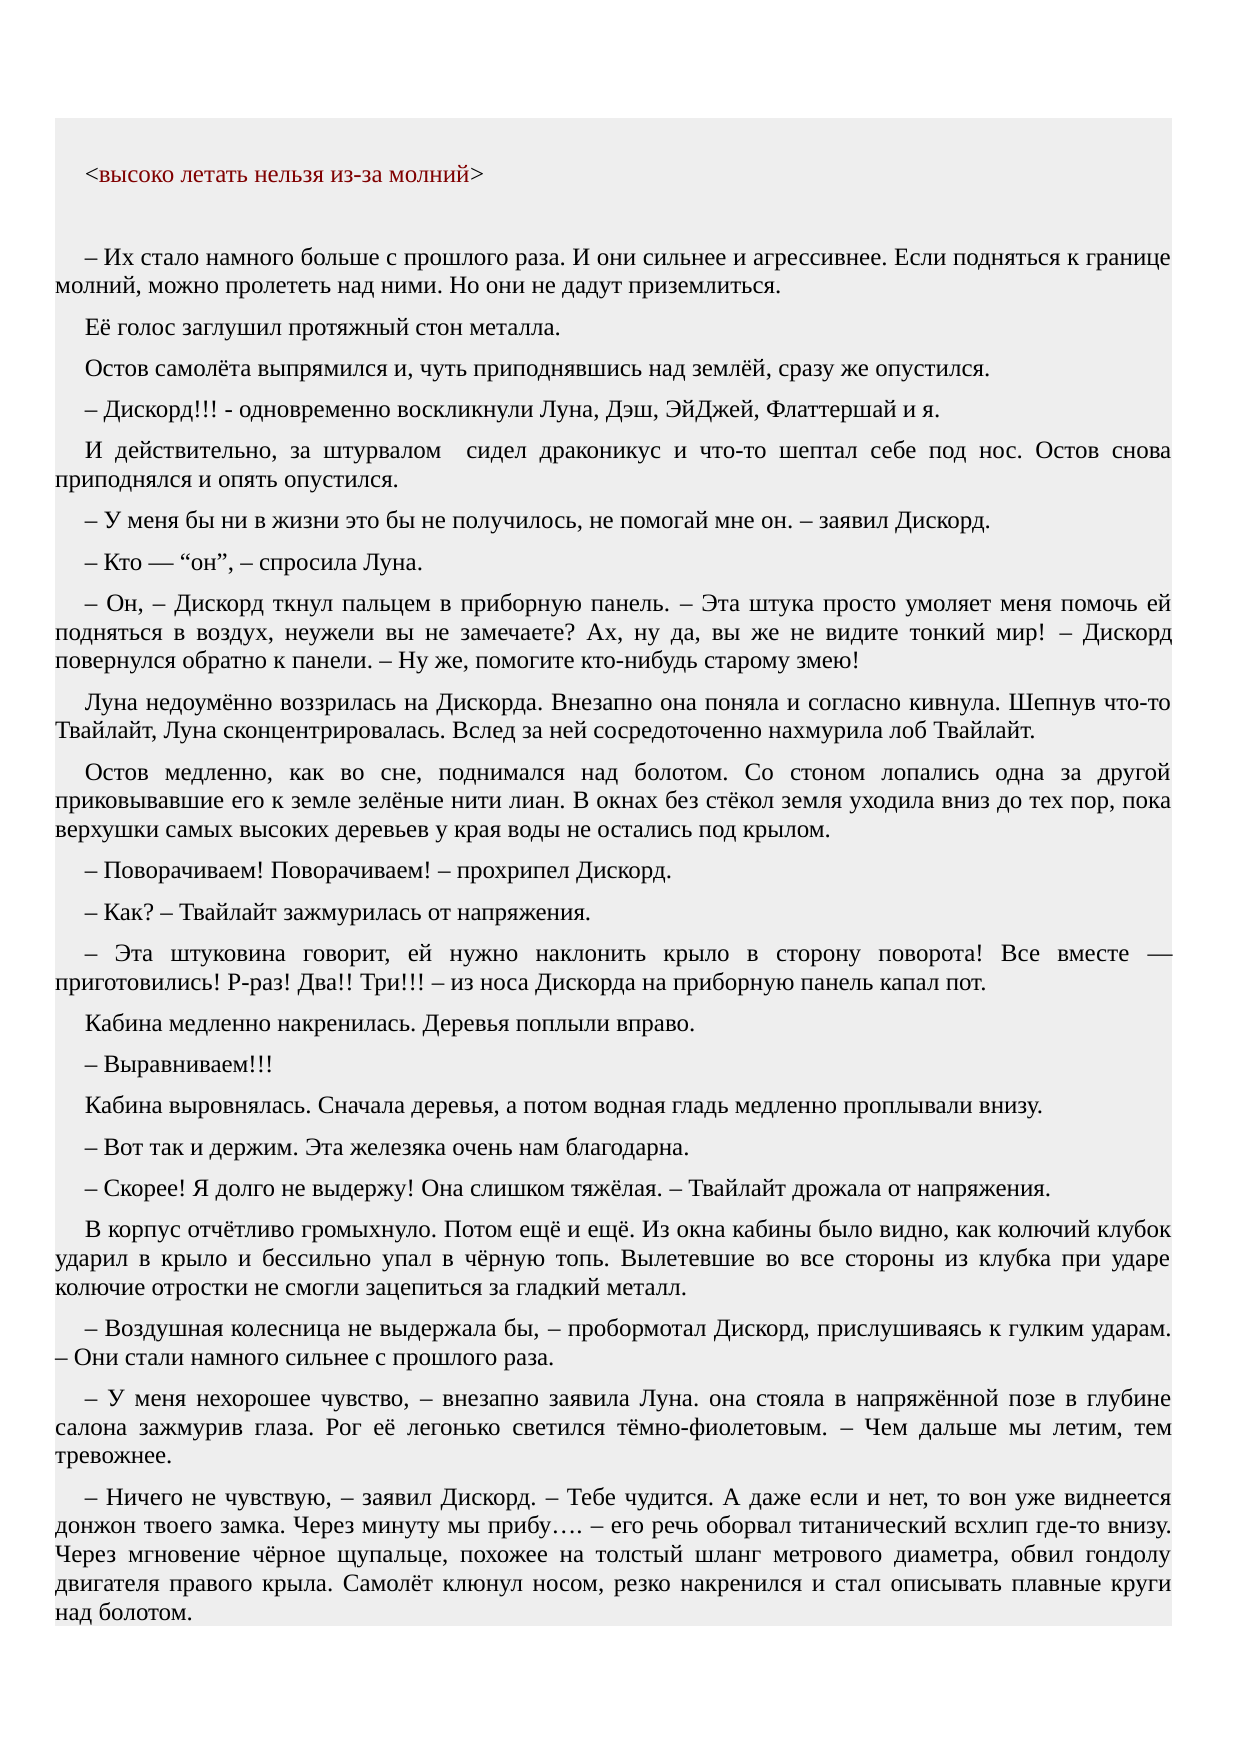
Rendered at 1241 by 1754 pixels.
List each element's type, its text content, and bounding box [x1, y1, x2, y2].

text Остов самолёта выпрямился и, чуть приподнявшись над землёй, сразу же опустился. [55, 353, 1172, 382]
text – Он, – Дискорд ткнул пальцем в приборную панель. – Эта штука просто умоляет меня помочь ей подняться в воздух, неужели вы не замечаете? Ах, ну да, вы же не видите тонкий мир! – Дискорд повернулся обратно к панели. – Ну же, помогите кто-нибудь старому змею! [55, 588, 1172, 674]
text Луна недоумённо воззрилась на Дискорда. Внезапно она поняла и согласно кивнула. Шепнув что-то Твайлайт, Луна сконцентрировалась. Вслед за ней сосредоточенно нахмурила лоб Твайлайт. [55, 687, 1172, 744]
text <высоко летать нельзя из-за молний> [55, 159, 1172, 188]
text В корпус отчётливо громыхнуло. Потом ещё и ещё. Из окна кабины было видно, как колючий клубок ударил в крыло и бессильно упал в чёрную топь. Вылетевшие во все стороны из клубка при ударе колючие отростки не смогли зацепиться за гладкий металл. [55, 1214, 1172, 1301]
text Кабина медленно накренилась. Деревья поплыли вправо. [55, 1008, 1172, 1037]
text – Выравниваем!!! [55, 1049, 1172, 1078]
text И действительно, за штурвалом сидел драконикус и что-то шептал себе под нос. Остов снова приподнялся и опять опустился. [55, 436, 1172, 493]
text – Как? – Твайлайт зажмурилась от напряжения. [55, 897, 1172, 926]
text – Вот так и держим. Эта железяка очень нам благодарна. [55, 1132, 1172, 1161]
text Кабина выровнялась. Сначала деревья, а потом водная гладь медленно проплывали внизу. [55, 1091, 1172, 1119]
text – Ничего не чувствую, – заявил Дискорд. – Тебе чудится. А даже если и нет, то вон уже виднеется донжон твоего замка. Через минуту мы прибу…. – его речь оборвал титанический всхлип где-то внизу. Через мгновение чёрное щупальце, похожее на толстый шланг метрового диаметра, обвил гондолу двигателя правого крыла. Самолёт клюнул носом, резко накренился и стал описывать плавные круги над болотом. [55, 1482, 1172, 1626]
text Остов медленно, как во сне, поднимался над болотом. Со стоном лопались одна за другой приковывавшие его к земле зелёные нити лиан. В окнах без стёкол земля уходила вниз до тех пор, пока верхушки самых высоких деревьев у края воды не остались под крылом. [55, 757, 1172, 843]
text Её голос заглушил протяжный стон металла. [55, 312, 1172, 341]
text – Дискорд!!! - одновременно воскликнули Луна, Дэш, ЭйДжей, Флаттершай и я. [55, 394, 1172, 423]
text – У меня бы ни в жизни это бы не получилось, не помогай мне он. – заявил Дискорд. [55, 506, 1172, 534]
text – У меня нехорошее чувство, – внезапно заявила Луна. она стояла в напряжённой позе в глубине салона зажмурив глаза. Рог её легонько светился тёмно-фиолетовым. – Чем дальше мы летим, тем тревожнее. [55, 1383, 1172, 1469]
text – Воздушная колесница не выдержала бы, – пробормотал Дискорд, прислушиваясь к гулким ударам. – Они стали намного сильнее с прошлого раза. [55, 1313, 1172, 1371]
text – Поворачиваем! Поворачиваем! – прохрипел Дискорд. [55, 856, 1172, 884]
text – Скорее! Я долго не выдержу! Она слишком тяжёлая. – Твайлайт дрожала от напряжения. [55, 1173, 1172, 1202]
text – Кто — “он”, – спросила Луна. [55, 547, 1172, 576]
text – Их стало намного больше с прошлого раза. И они сильнее и агрессивнее. Если подняться к границе молний, можно пролететь над ними. Но они не дадут приземлиться. [55, 242, 1172, 299]
text – Эта штуковина говорит, ей нужно наклонить крыло в сторону поворота! Все вместе — приготовились! Р-раз! Два!! Три!!! – из носа Дискорда на приборную панель капал пот. [55, 938, 1172, 996]
